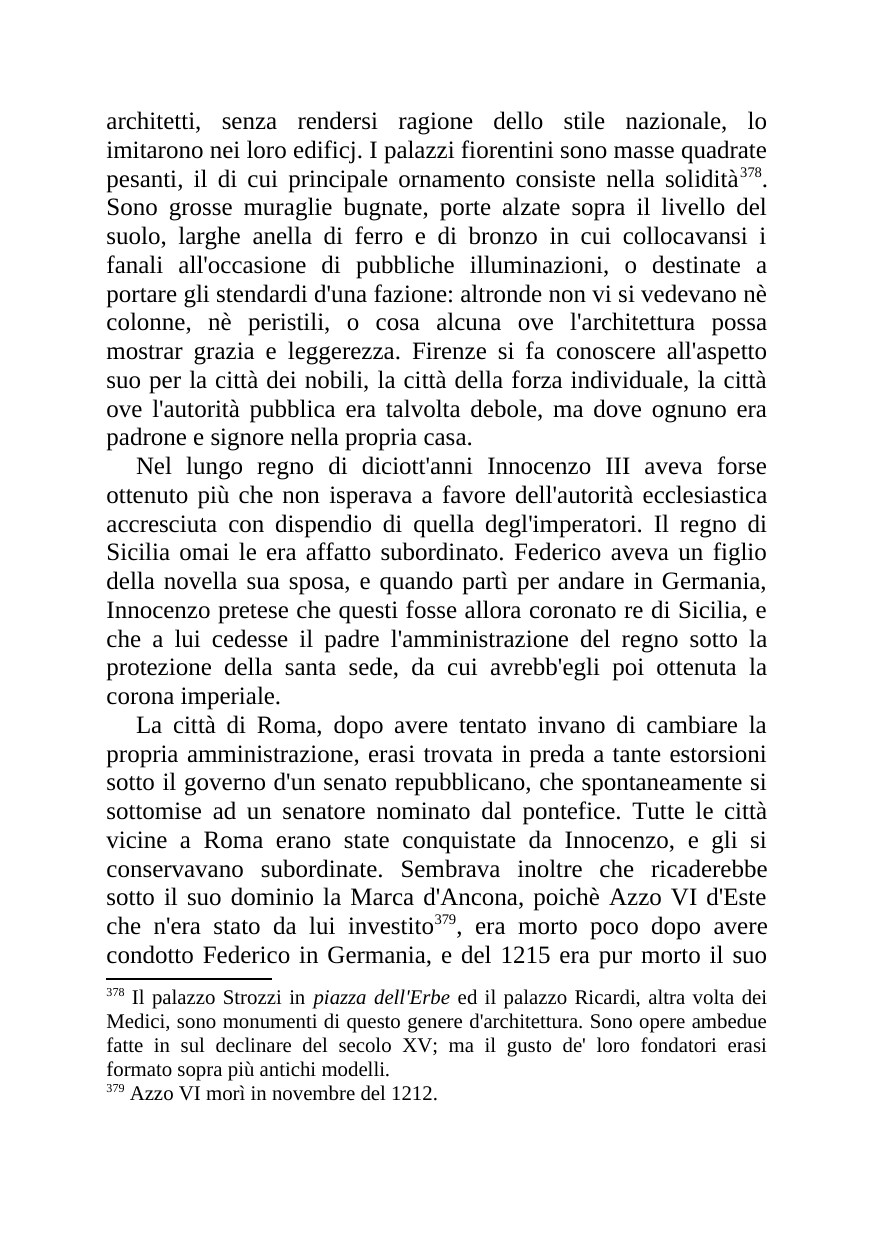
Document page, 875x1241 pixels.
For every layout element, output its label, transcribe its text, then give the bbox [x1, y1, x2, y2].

text Il palazzo Strozzi in piazza dell'Erbe ed il palazzo Ricardi, altra volta dei Medici, sono monumenti di questo genere d'architettura. Sono opere ambedue fatte in sul declinare del secolo XV; ma il gusto de' loro fondatori erasi formato sopra più antichi modelli. [106, 985, 768, 1081]
text Azzo VI morì in novembre del 1212. [106, 1081, 768, 1105]
text architetti, senza rendersi ragione dello stile nazionale, lo imitarono nei loro edificj. I palazzi fiorentini sono masse quadrate pesanti, il di cui principale ornamento consiste nella solidità. Sono grosse muraglie bugnate, porte alzate sopra il livello del suolo, larghe anella di ferro e di bronzo in cui collocavansi i fanali all'occasione di pubbliche illuminazioni, o destinate a portare gli stendardi d'una fazione: altronde non vi si vedevano nè colonne, nè peristili, o cosa alcuna ove l'architettura possa mostrar grazia e leggerezza. Firenze si fa conoscere all'aspetto suo per la città dei nobili, la città della forza individuale, la città ove l'autorità pubblica era talvolta debole, ma dove ognuno era padrone e signore nella propria casa. [106, 106, 768, 451]
text La città di Roma, dopo avere tentato invano di cambiare la propria amministrazione, erasi trovata in preda a tante estorsioni sotto il governo d'un senato repubblicano, che spontaneamente si sottomise ad un senatore nominato dal pontefice. Tutte le città vicine a Roma erano state conquistate da Innocenzo, e gli si conservavano subordinate. Sembrava inoltre che ricaderebbe sotto il suo dominio la Marca d'Ancona, poichè Azzo VI d'Este che n'era stato da lui investito, era morto poco dopo avere condotto Federico in Germania, e del 1215 era pur morto il suo [106, 710, 768, 969]
text Nel lungo regno di diciott'anni Innocenzo III aveva forse ottenuto più che non isperava a favore dell'autorità ecclesiastica accresciuta con dispendio di quella degl'imperatori. Il regno di Sicilia omai le era affatto subordinato. Federico aveva un figlio della novella sua sposa, e quando partì per andare in Germania, Innocenzo pretese che questi fosse allora coronato re di Sicilia, e che a lui cedesse il padre l'amministrazione del regno sotto la protezione della santa sede, da cui avrebb'egli poi ottenuta la corona imperiale. [106, 451, 768, 710]
